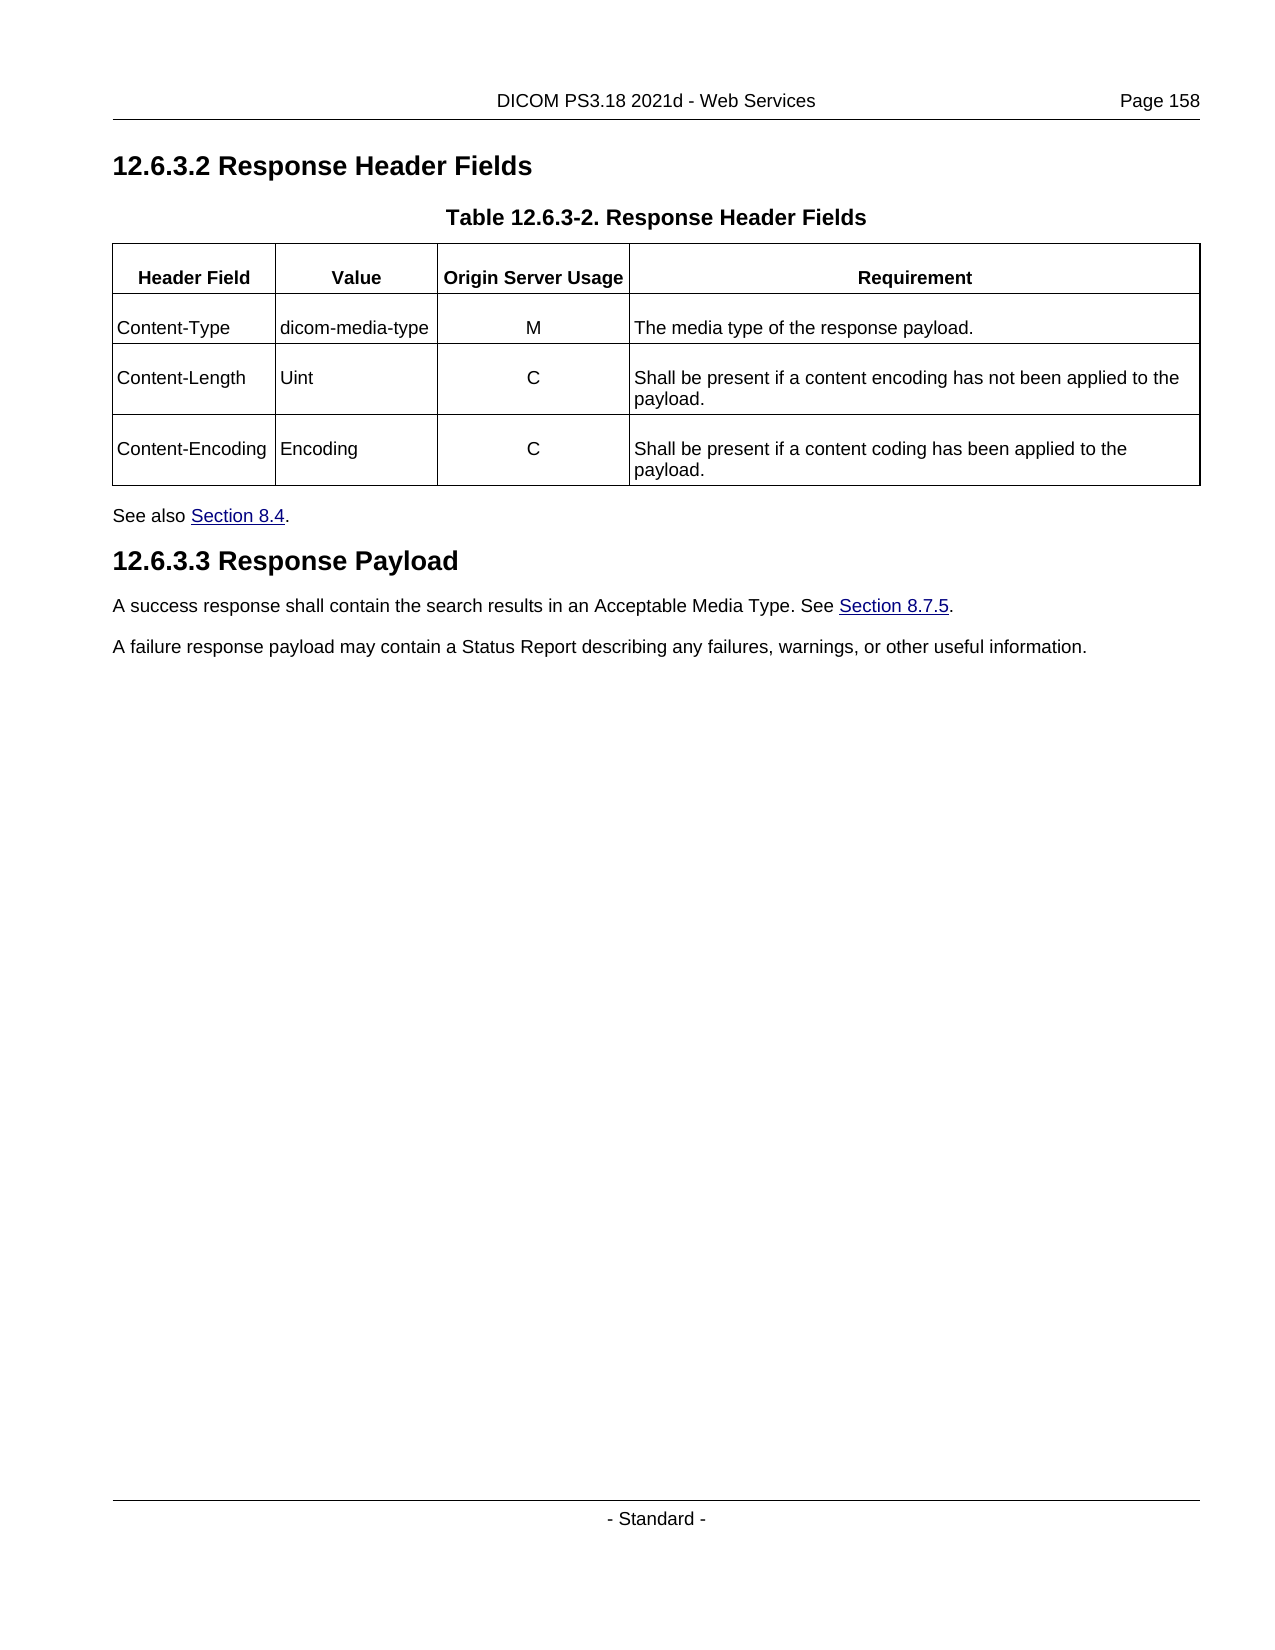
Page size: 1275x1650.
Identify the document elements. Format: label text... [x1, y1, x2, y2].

text 12.6.3.2 Response Header Fields [112, 150, 1200, 181]
table_cell The media type of the response payload. [630, 294, 1199, 342]
table_header Requirement [630, 244, 1199, 293]
text Table 12.6.3-2. Response Header Fields [112, 204, 1200, 229]
table_cell Shall be present if a content encoding has not been applied to the payload. [630, 344, 1199, 414]
table_cell C [438, 415, 629, 485]
text A failure response payload may contain a Status Report describing any failures, warnings, or other useful information. [112, 635, 1200, 657]
table_cell Content-Length [113, 344, 275, 414]
table_header Origin Server Usage [438, 244, 629, 293]
table_cell Shall be present if a content coding has been applied to the payload. [630, 415, 1199, 485]
table_header Value [276, 244, 437, 293]
table_cell M [438, 294, 629, 342]
text 12.6.3.3 Response Payload [112, 545, 1200, 576]
table_cell Encoding [276, 415, 437, 485]
table_cell dicom-media-type [276, 294, 437, 342]
table_cell Content-Encoding [113, 415, 275, 485]
text A success response shall contain the search results in an Acceptable Media Type. See Section 8.7.5. [112, 595, 1200, 617]
table_header Header Field [113, 244, 275, 293]
table_cell Uint [276, 344, 437, 414]
table_cell C [438, 344, 629, 414]
table_cell Content-Type [113, 294, 275, 342]
text See also Section 8.4. [112, 505, 1200, 526]
